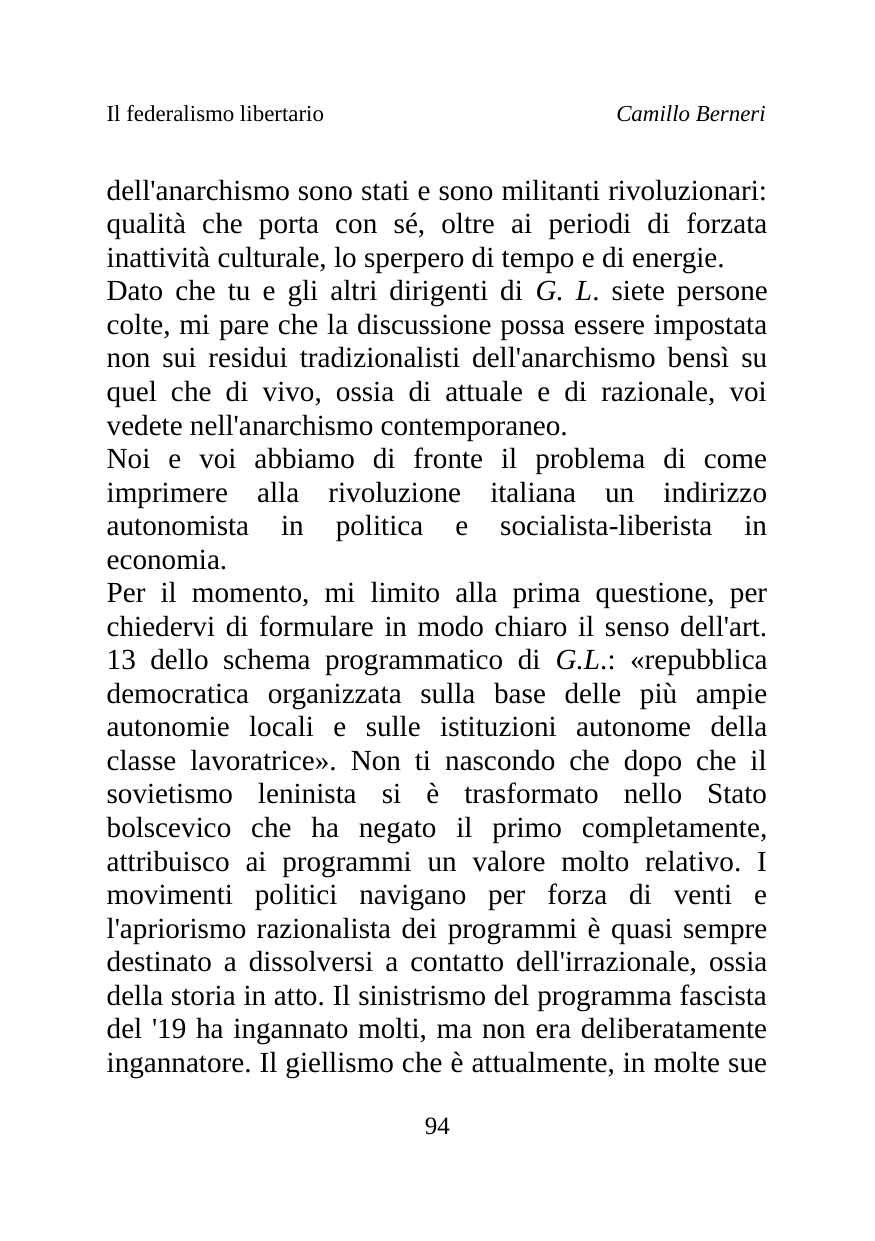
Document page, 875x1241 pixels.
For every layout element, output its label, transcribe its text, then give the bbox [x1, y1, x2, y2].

text dell'anarchismo sono stati e sono militanti rivoluzionari: qualità che porta con sé, oltre ai periodi di forzata inattività culturale, lo sperpero di tempo e di energie. [106, 173, 768, 273]
text Per il momento, mi limito alla prima questione, per chiedervi di formulare in modo chiaro il senso dell'art. 13 dello schema programmatico di G.L.: «repubblica democratica organizzata sulla base delle più ampie autonomie locali e sulle istituzioni autonome della classe lavoratrice». Non ti nascondo che dopo che il sovietismo leninista si è trasformato nello Stato bolscevico che ha negato il primo completamente, attribuisco ai programmi un valore molto relativo. I movimenti politici navigano per forza di venti e l'apriorismo razionalista dei programmi è quasi sempre destinato a dissolversi a contatto dell'irrazionale, ossia della storia in atto. Il sinistrismo del programma fascista del '19 ha ingannato molti, ma non era deliberatamente ingannatore. Il giellismo che è attualmente, in molte sue [106, 575, 768, 1078]
text Dato che tu e gli altri dirigenti di G. L. siete persone colte, mi pare che la discussione possa essere impostata non sui residui tradizionalisti dell'anarchismo bensì su quel che di vivo, ossia di attuale e di razionale, voi vedete nell'anarchismo contemporaneo. [106, 273, 768, 441]
text Noi e voi abbiamo di fronte il problema di come imprimere alla rivoluzione italiana un indirizzo autonomista in politica e socialista-liberista in economia. [106, 441, 768, 575]
